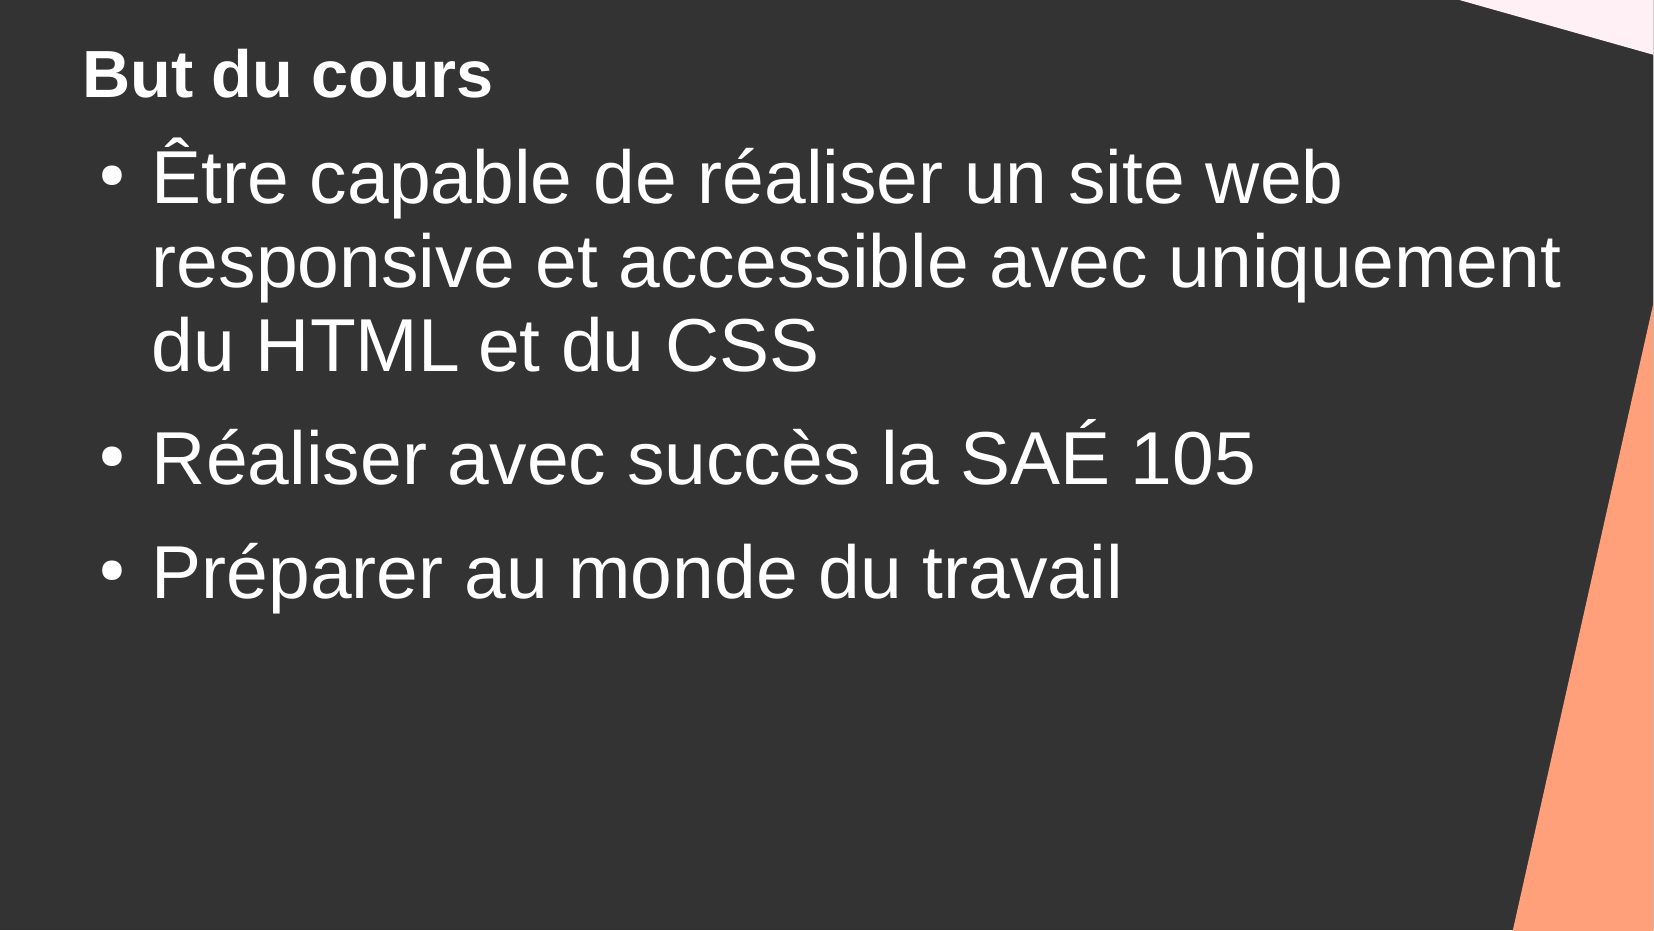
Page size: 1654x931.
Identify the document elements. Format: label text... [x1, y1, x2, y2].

list Être capable de réaliser un site web responsive et accessible avec uniquement du HTML et du CSS Réaliser avec succès la SAÉ 105 Préparer au monde du travail [80, 135, 1620, 762]
title But du cours [82, 37, 1571, 122]
text_box [1512, 300, 1654, 931]
text_box [1459, 0, 1654, 55]
